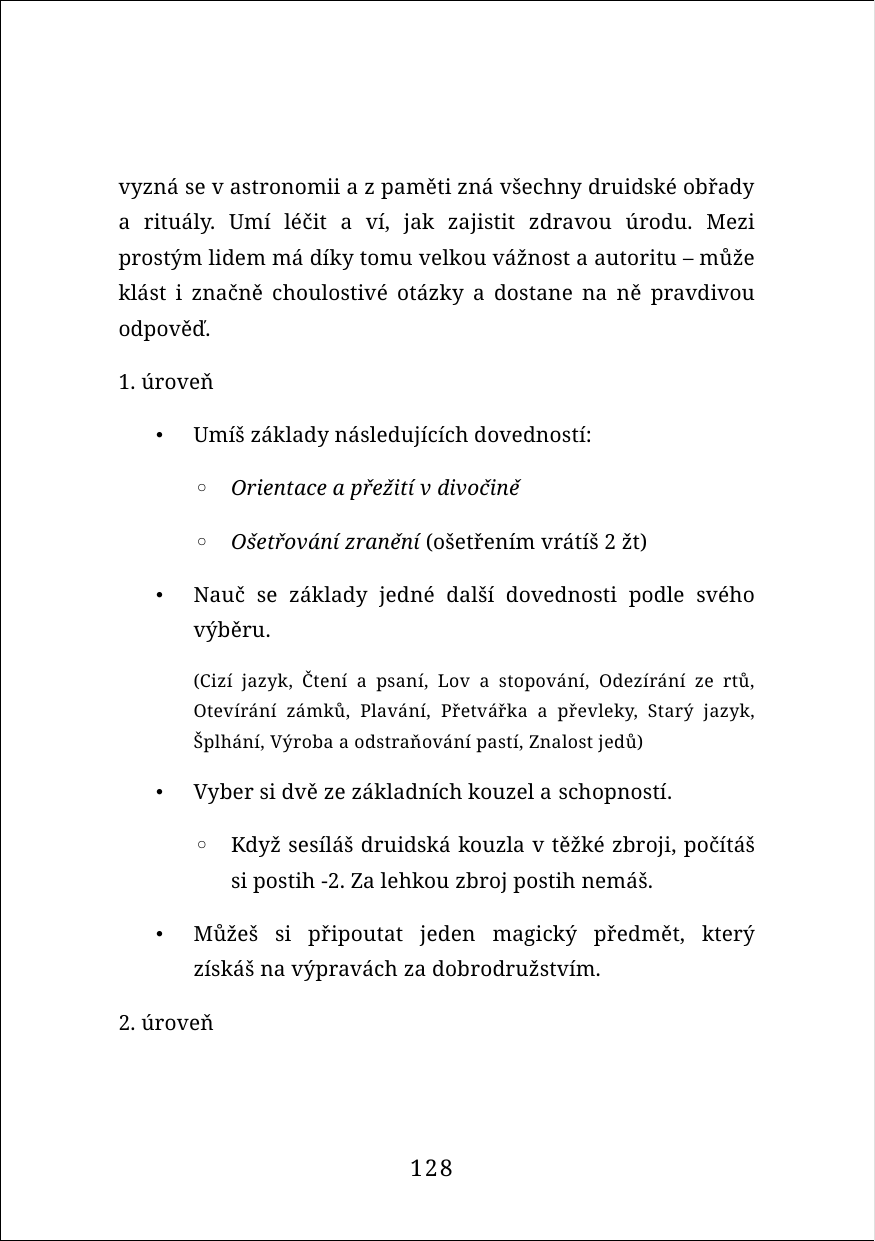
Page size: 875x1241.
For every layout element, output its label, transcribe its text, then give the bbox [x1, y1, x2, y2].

list Když sesíláš druidská kouzla v těžké zbroji, počítáš si postih -2. Za lehkou zbroj postih nemáš. [193, 830, 756, 894]
text 2. úroveň [118, 1008, 756, 1036]
list Ošetřování zranění (ošetřením vrátíš 2 žt) [193, 527, 756, 555]
list Vyber si dvě ze základních kouzel a schopností. [156, 777, 756, 806]
text vyzná se v astronomii a z paměti zná všechny druidské obřady a rituály. Umí léčit a ví, jak zajistit zdravou úrodu. Mezi prostým lidem má díky tomu velkou vážnost a autoritu – může klást i značně choulostivé otázky a dostane na ně pravdivou odpověď. [118, 172, 756, 342]
list Nauč se základy jedné další dovednosti podle svého výběru. [156, 580, 756, 644]
list Umíš základy následujících dovedností: [156, 420, 756, 449]
list (Cizí jazyk, Čtení a psaní, Lov a stopování, Odezírání ze rtů, Otevírání zámků, Plavání, Přetvářka a převleky, Starý jazyk, Šplhání, Výroba a odstraňování pastí, Znalost jedů) [156, 669, 756, 753]
list Můžeš si připoutat jeden magický předmět, který získáš na výpravách za dobrodružstvím. [156, 919, 756, 983]
text 1. úroveň [118, 367, 756, 396]
list Orientace a přežití v divočině [193, 473, 756, 502]
